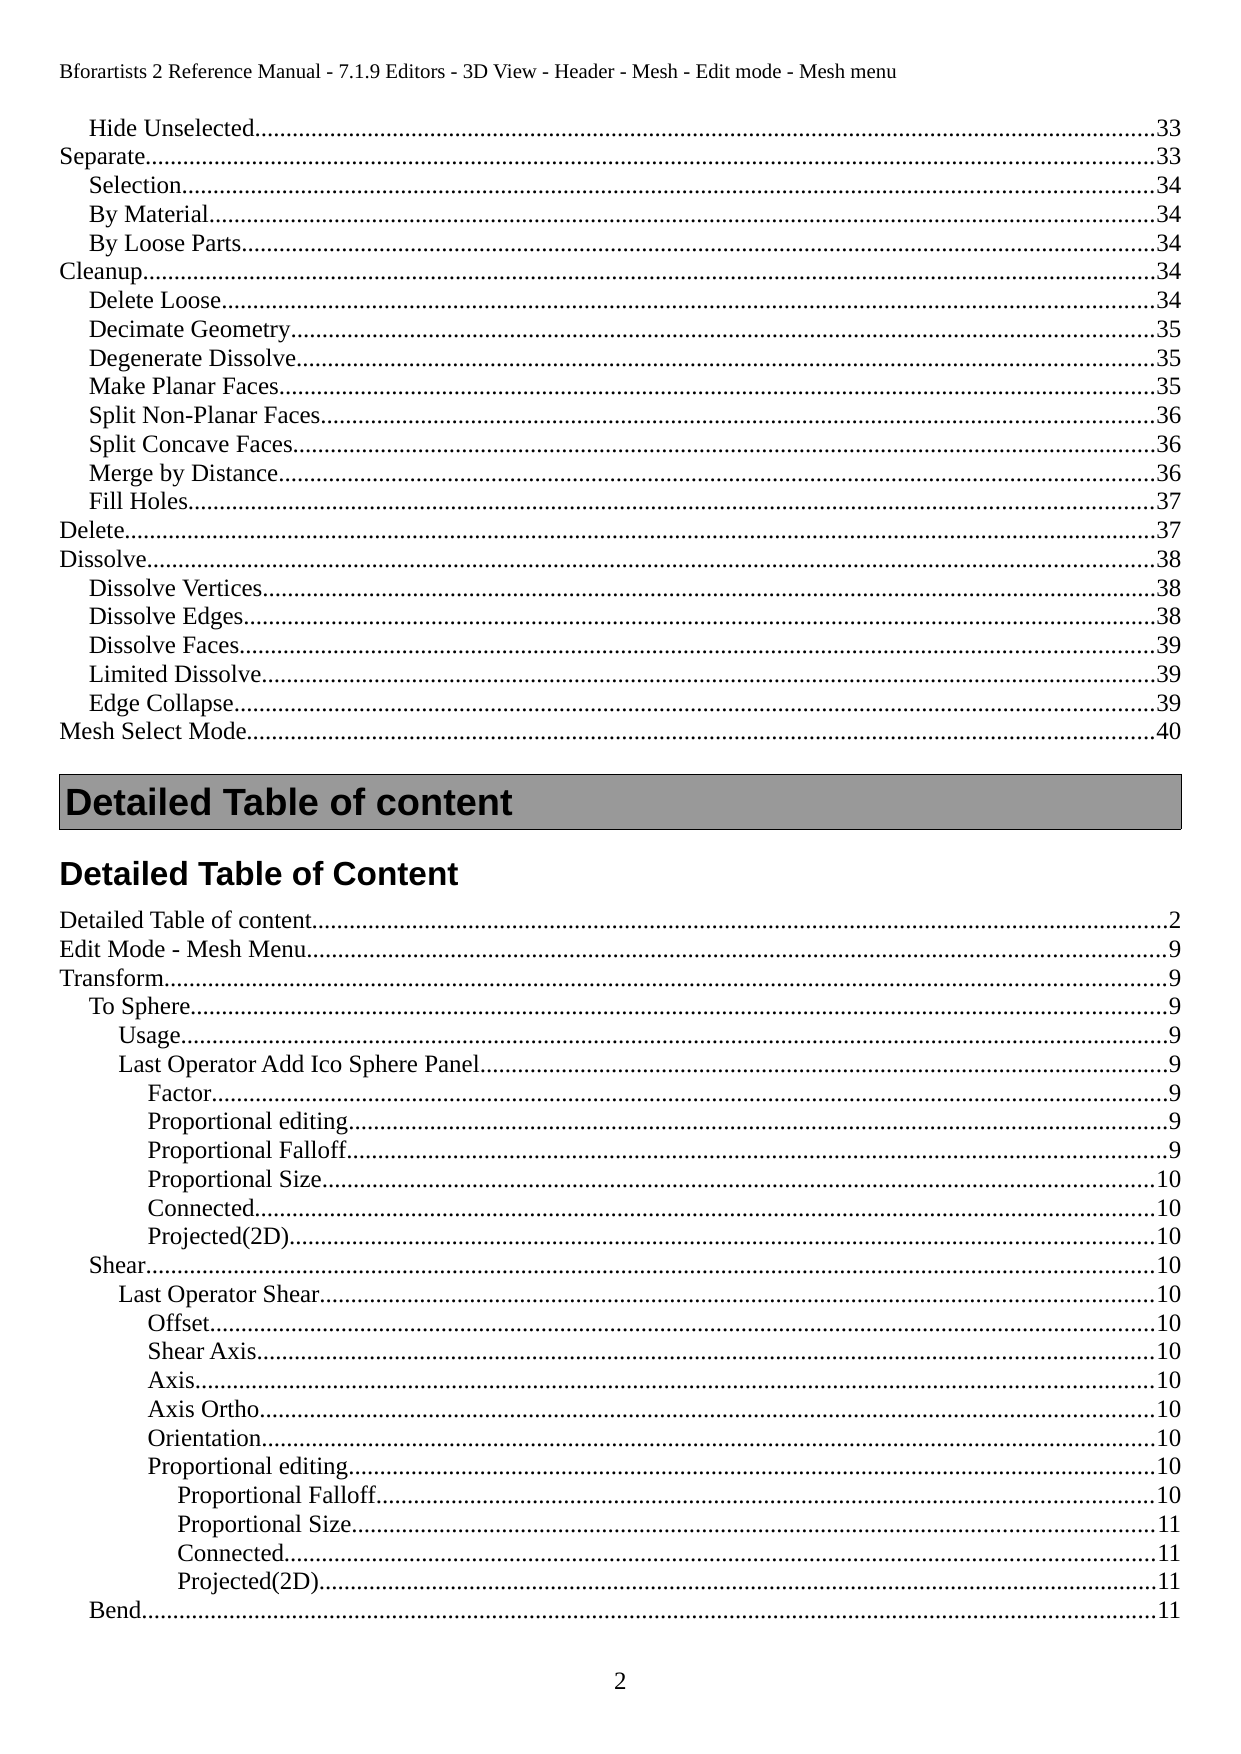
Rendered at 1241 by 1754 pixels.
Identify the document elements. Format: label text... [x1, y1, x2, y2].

table_header Detailed Table of content [60, 775, 1181, 829]
text Mesh Select Mode 40 [59, 716, 1181, 745]
text Decimate Geometry 35 [88, 314, 1181, 343]
text Proportional Size 10 [147, 1164, 1181, 1193]
text To Sphere 9 [88, 991, 1181, 1020]
text Edit Mode - Mesh Menu 9 [59, 934, 1181, 963]
text Delete 37 [59, 515, 1181, 544]
text Proportional Falloff 10 [177, 1480, 1181, 1509]
text Shear Axis 10 [147, 1336, 1181, 1365]
text Axis 10 [147, 1365, 1181, 1394]
text Usage 9 [118, 1020, 1181, 1049]
text Connected 11 [177, 1538, 1181, 1566]
text Cleanup 34 [59, 256, 1181, 285]
text By Loose Parts 34 [88, 228, 1181, 256]
text Delete Loose 34 [88, 285, 1181, 314]
text Detailed Table of content 2 [59, 905, 1181, 934]
text Fill Holes 37 [88, 486, 1181, 515]
text Bend 11 [88, 1595, 1181, 1624]
text Limited Dissolve 39 [88, 659, 1181, 688]
text Connected 10 [147, 1193, 1181, 1221]
text Proportional Size 11 [177, 1509, 1181, 1538]
text Proportional editing 10 [147, 1451, 1181, 1480]
text By Material 34 [88, 199, 1181, 228]
text Hide Unselected 33 [88, 113, 1181, 141]
text Merge by Distance 36 [88, 458, 1181, 486]
text Projected(2D) 10 [147, 1221, 1181, 1250]
text Last Operator Shear 10 [118, 1279, 1181, 1308]
text Dissolve Faces 39 [88, 630, 1181, 659]
text Dissolve Edges 38 [88, 601, 1181, 630]
text Split Non-Planar Faces 36 [88, 400, 1181, 429]
text Degenerate Dissolve 35 [88, 343, 1181, 371]
text Selection 34 [88, 170, 1181, 199]
text Proportional Falloff 9 [147, 1135, 1181, 1164]
text Dissolve Vertices 38 [88, 573, 1181, 601]
subtitle Detailed Table of Content [59, 854, 1181, 893]
text Offset 10 [147, 1308, 1181, 1336]
text Edge Collapse 39 [88, 688, 1181, 716]
text Last Operator Add Ico Sphere Panel 9 [118, 1049, 1181, 1078]
text Shear 10 [88, 1250, 1181, 1279]
text Factor 9 [147, 1078, 1181, 1106]
text Orientation 10 [147, 1423, 1181, 1451]
text Separate 33 [59, 141, 1181, 170]
text Proportional editing 9 [147, 1106, 1181, 1135]
text Transform 9 [59, 963, 1181, 991]
text Projected(2D) 11 [177, 1566, 1181, 1595]
text Axis Ortho 10 [147, 1394, 1181, 1423]
text Dissolve 38 [59, 544, 1181, 573]
text Split Concave Faces 36 [88, 429, 1181, 458]
text Make Planar Faces 35 [88, 371, 1181, 400]
